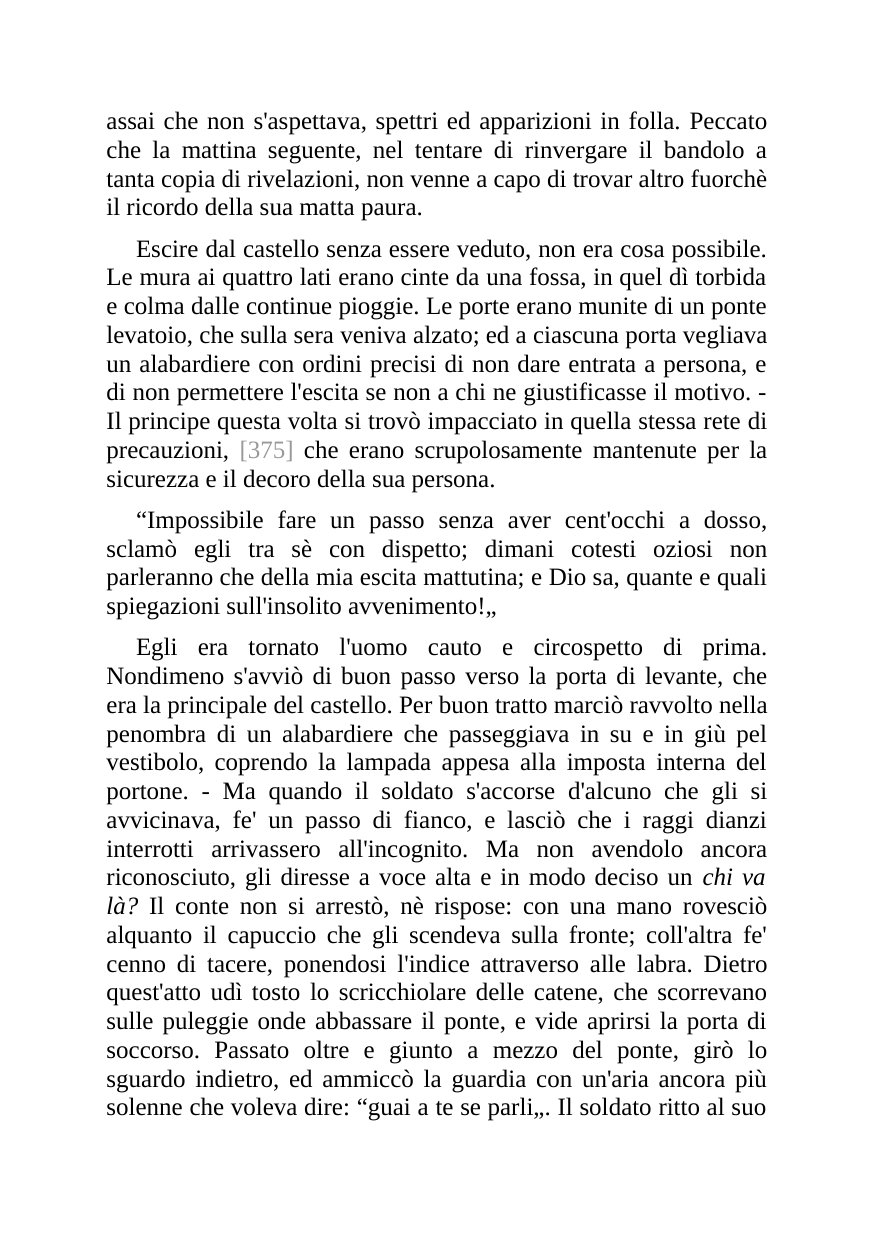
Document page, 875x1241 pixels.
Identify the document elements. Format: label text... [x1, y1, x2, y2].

text Egli era tornato l'uomo cauto e circospetto di prima. Nondimeno s'avviò di buon passo verso la porta di levante, che era la principale del castello. Per buon tratto marciò ravvolto nella penombra di un alabardiere che passeggiava in su e in giù pel vestibolo, coprendo la lampada appesa alla imposta interna del portone. - Ma quando il soldato s'accorse d'alcuno che gli si avvicinava, fe' un passo di fianco, e lasciò che i raggi dianzi interrotti arrivassero all'incognito. Ma non avendolo ancora riconosciuto, gli diresse a voce alta e in modo deciso un chi va là? Il conte non si arrestò, nè rispose: con una mano rovesciò alquanto il capuccio che gli scendeva sulla fronte; coll'altra fe' cenno di tacere, ponendosi l'indice attraverso alle labra. Dietro quest'atto udì tosto lo scricchiolare delle catene, che scorrevano sulle puleggie onde abbassare il ponte, e vide aprirsi la porta di soccorso. Passato oltre e giunto a mezzo del ponte, girò lo sguardo indietro, ed ammiccò la guardia con un'aria ancora più solenne che voleva dire: “guai a te se parli„. Il soldato ritto al suo [106, 632, 768, 1121]
text assai che non s'aspettava, spettri ed apparizioni in folla. Peccato che la mattina seguente, nel tentare di rinvergare il bandolo a tanta copia di rivelazioni, non venne a capo di trovar altro fuorchè il ricordo della sua matta paura. [106, 106, 768, 221]
text “Impossibile fare un passo senza aver cent'occhi a dosso, sclamò egli tra sè con dispetto; dimani cotesti oziosi non parleranno che della mia escita mattutina; e Dio sa, quante e quali spiegazioni sull'insolito avvenimento!„ [106, 505, 768, 620]
text Escire dal castello senza essere veduto, non era cosa possibile. Le mura ai quattro lati erano cinte da una fossa, in quel dì torbida e colma dalle continue pioggie. Le porte erano munite di un ponte levatoio, che sulla sera veniva alzato; ed a ciascuna porta vegliava un alabardiere con ordini precisi di non dare entrata a persona, e di non permettere l'escita se non a chi ne giustificasse il motivo. - Il principe questa volta si trovò impacciato in quella stessa rete di precauzioni, [375] che erano scrupolosamente mantenute per la sicurezza e il decoro della sua persona. [106, 234, 768, 492]
